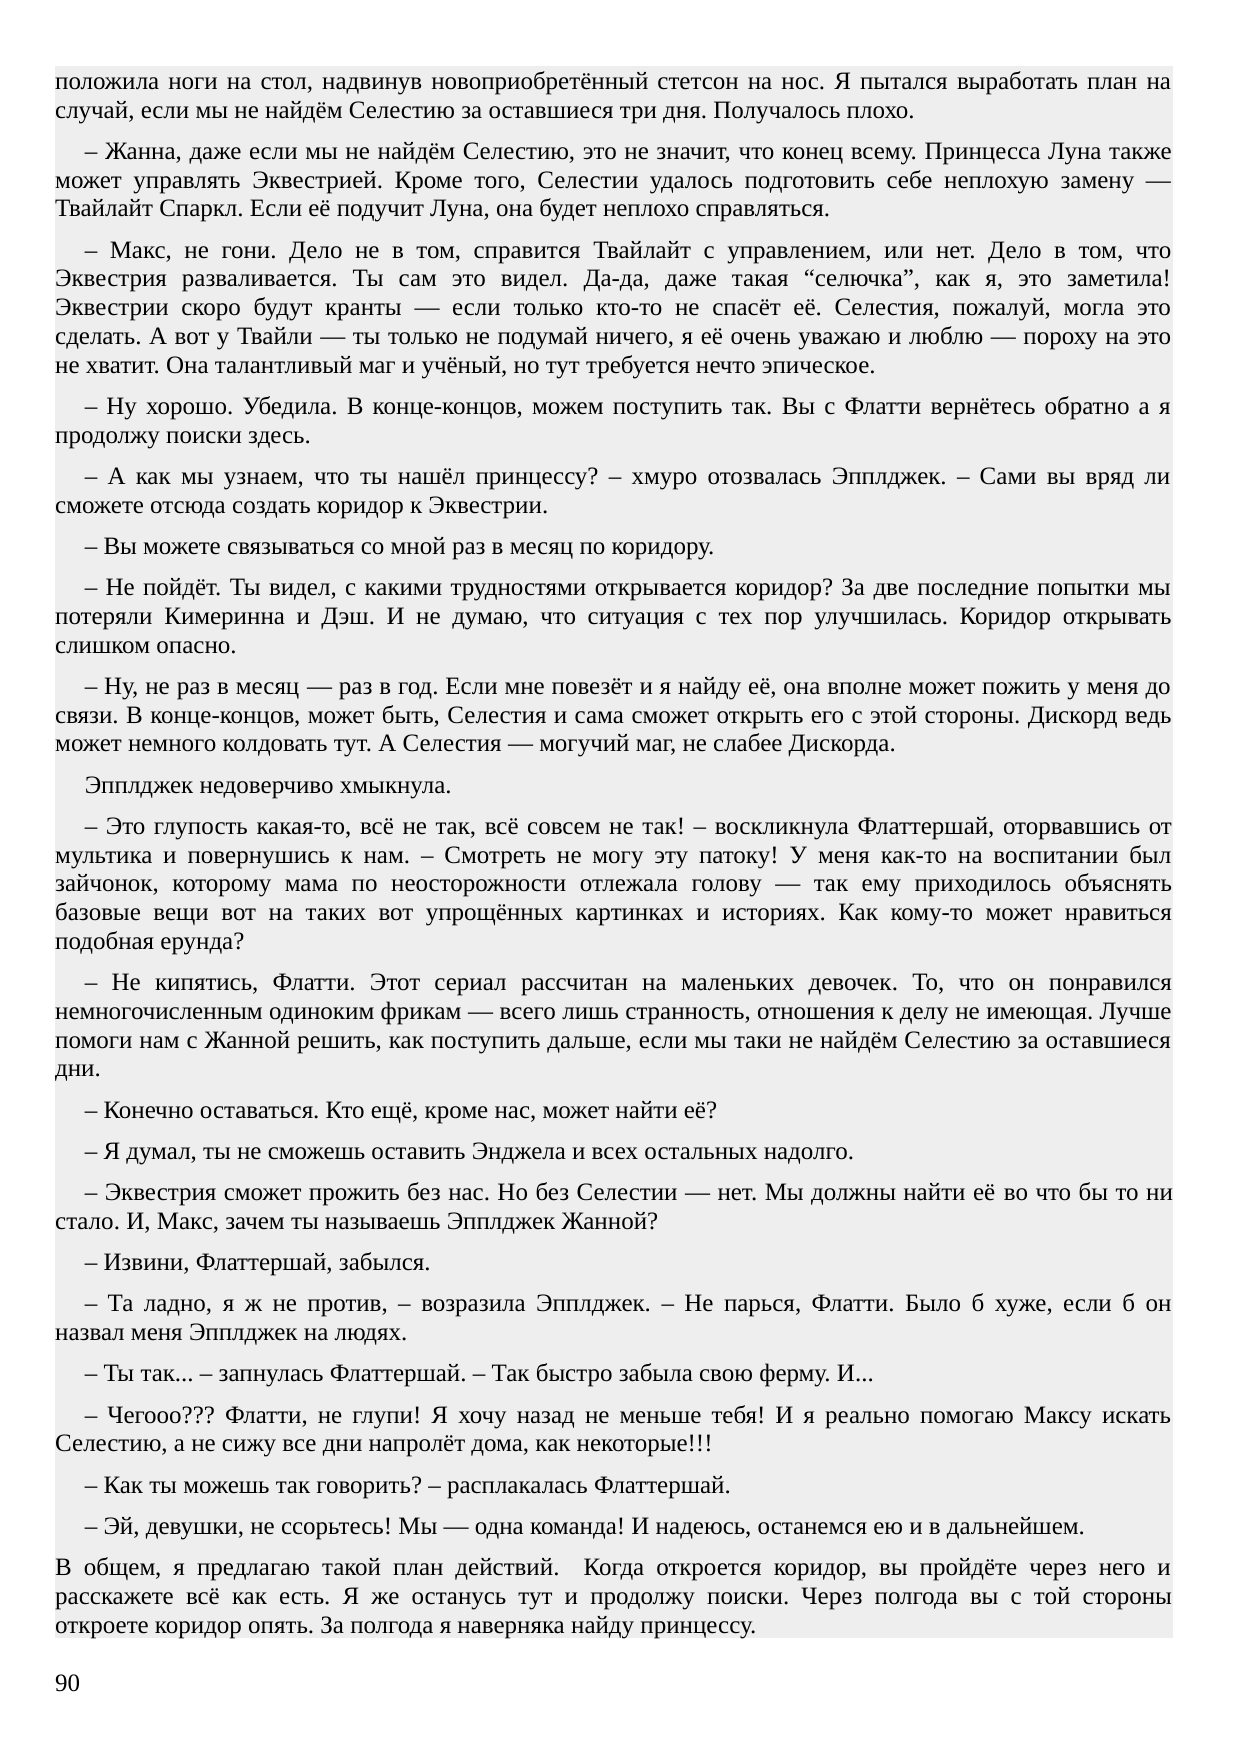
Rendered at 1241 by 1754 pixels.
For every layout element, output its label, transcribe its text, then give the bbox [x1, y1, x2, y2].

list В общем, я предлагаю такой план действий. Когда откроется коридор, вы пройдёте через него и расскажете всё как есть. Я же останусь тут и продолжу поиски. Через полгода вы с той стороны откроете коридор опять. За полгода я наверняка найду принцессу. [55, 1552, 1173, 1638]
text – Макс, не гони. Дело не в том, справится Твайлайт с управлением, или нет. Дело в том, что Эквестрия разваливается. Ты сам это видел. Да-да, даже такая “селючка”, как я, это заметила! Эквестрии скоро будут кранты — если только кто-то не спасёт её. Селестия, пожалуй, могла это сделать. А вот у Твайли — ты только не подумай ничего, я её очень уважаю и люблю — пороху на это не хватит. Она талантливый маг и учёный, но тут требуется нечто эпическое. [55, 235, 1173, 378]
text положила ноги на стол, надвинув новоприобретённый стетсон на нос. Я пытался выработать план на случай, если мы не найдём Селестию за оставшиеся три дня. Получалось плохо. [55, 66, 1173, 123]
text – А как мы узнаем, что ты нашёл принцессу? – хмуро отозвалась Эпплджек. – Сами вы вряд ли сможете отсюда создать коридор к Эквестрии. [55, 461, 1173, 518]
text – Жанна, даже если мы не найдём Селестию, это не значит, что конец всему. Принцесса Луна также может управлять Эквестрией. Кроме того, Селестии удалось подготовить себе неплохую замену — Твайлайт Спаркл. Если её подучит Луна, она будет неплохо справляться. [55, 136, 1173, 222]
text – Эй, девушки, не ссорьтесь! Мы — одна команда! И надеюсь, останемся ею и в дальнейшем. [55, 1511, 1173, 1540]
text – Та ладно, я ж не против, – возразила Эпплджек. – Не парься, Флатти. Было б хуже, если б он назвал меня Эпплджек на людях. [55, 1288, 1173, 1346]
text – Ну, не раз в месяц — раз в год. Если мне повезёт и я найду её, она вполне может пожить у меня до связи. В конце-концов, может быть, Селестия и сама сможет открыть его с этой стороны. Дискорд ведь может немного колдовать тут. А Селестия — могучий маг, не слабее Дискорда. [55, 671, 1173, 757]
text – Конечно оставаться. Кто ещё, кроме нас, может найти её? [55, 1095, 1173, 1123]
text – Это глупость какая-то, всё не так, всё совсем не так! – воскликнула Флаттершай, оторвавшись от мультика и повернушись к нам. – Смотреть не могу эту патоку! У меня как-то на воспитании был зайчонок, которому мама по неосторожности отлежала голову — так ему приходилось объяснять базовые вещи вот на таких вот упрощённых картинках и историях. Как кому-то может нравиться подобная ерунда? [55, 811, 1173, 955]
text – Ну хорошо. Убедила. В конце-концов, можем поступить так. Вы с Флатти вернётесь обратно а я продолжу поиски здесь. [55, 391, 1173, 448]
text – Не кипятись, Флатти. Этот сериал рассчитан на маленьких девочек. То, что он понравился немногочисленным одиноким фрикам — всего лишь странность, отношения к делу не имеющая. Лучше помоги нам с Жанной решить, как поступить дальше, если мы таки не найдём Селестию за оставшиеся дни. [55, 967, 1173, 1082]
text – Извини, Флаттершай, забылся. [55, 1247, 1173, 1276]
text – Я думал, ты не сможешь оставить Энджела и всех остальных надолго. [55, 1136, 1173, 1165]
text Эпплджек недоверчиво хмыкнула. [55, 770, 1173, 798]
text – Эквестрия сможет прожить без нас. Но без Селестии — нет. Мы должны найти её во что бы то ни стало. И, Макс, зачем ты называешь Эпплджек Жанной? [55, 1177, 1173, 1235]
text – Не пойдёт. Ты видел, с какими трудностями открывается коридор? За две последние попытки мы потеряли Кимеринна и Дэш. И не думаю, что ситуация с тех пор улучшилась. Коридор открывать слишком опасно. [55, 572, 1173, 658]
text – Чегооо??? Флатти, не глупи! Я хочу назад не меньше тебя! И я реально помогаю Максу искать Селестию, а не сижу все дни напролёт дома, как некоторые!!! [55, 1400, 1173, 1457]
text – Вы можете связываться со мной раз в месяц по коридору. [55, 531, 1173, 560]
text – Как ты можешь так говорить? – расплакалась Флаттершай. [55, 1470, 1173, 1498]
text – Ты так... – запнулась Флаттершай. – Так быстро забыла свою ферму. И... [55, 1358, 1173, 1387]
